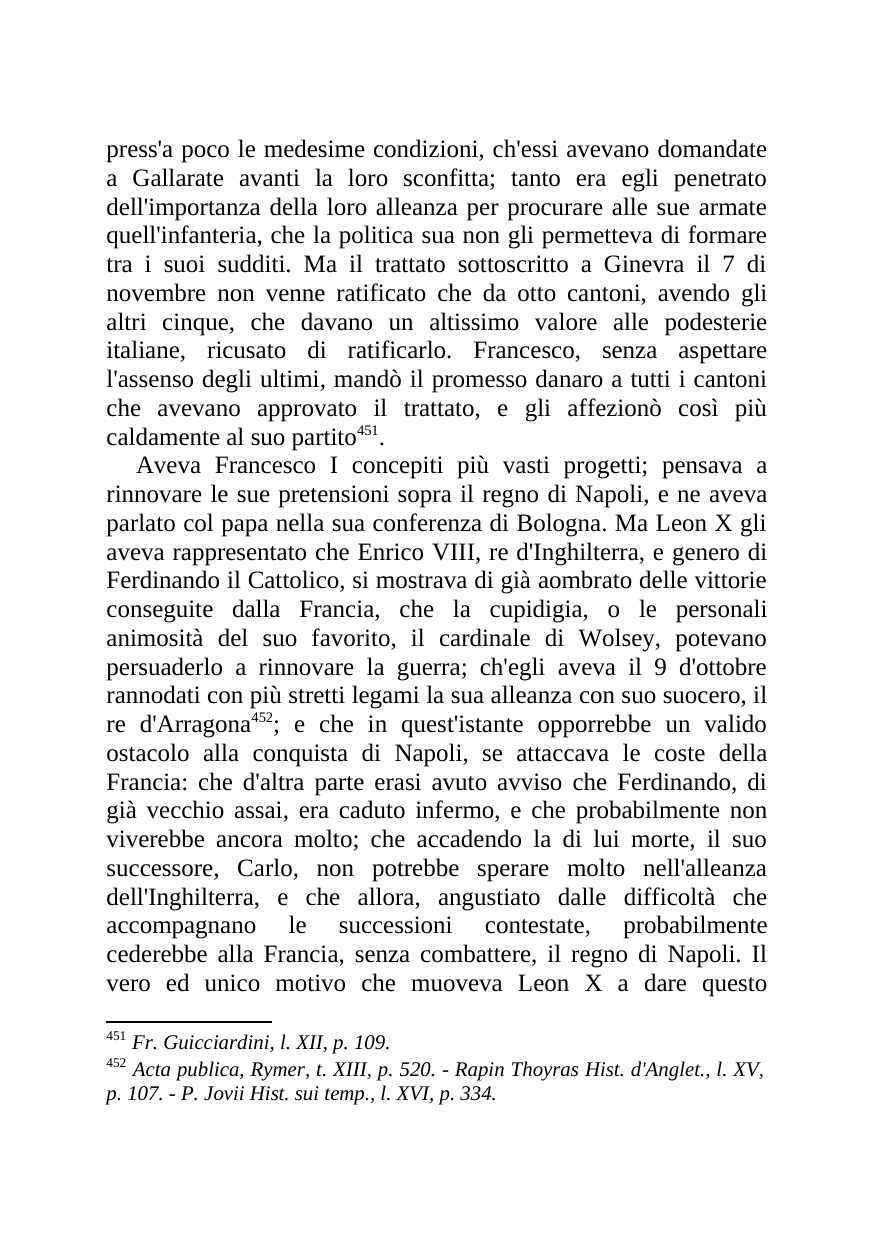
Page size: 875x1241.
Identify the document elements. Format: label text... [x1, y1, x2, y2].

text Fr. Guicciardini, l. XII, p. 109. [106, 1028, 768, 1055]
text Acta publica, Rymer, t. XIII, p. 520. - Rapin Thoyras Hist. d'Anglet., l. XV, p. 107. - P. Jovii Hist. sui temp., l. XVI, p. 334. [106, 1055, 768, 1105]
text Aveva Francesco I concepiti più vasti progetti; pensava a rinnovare le sue pretensioni sopra il regno di Napoli, e ne aveva parlato col papa nella sua conferenza di Bologna. Ma Leon X gli aveva rappresentato che Enrico VIII, re d'Inghilterra, e genero di Ferdinando il Cattolico, si mostrava di già aombrato delle vittorie conseguite dalla Francia, che la cupidigia, o le personali animosità del suo favorito, il cardinale di Wolsey, potevano persuaderlo a rinnovare la guerra; ch'egli aveva il 9 d'ottobre rannodati con più stretti legami la sua alleanza con suo suocero, il re d'Arragona; e che in quest'istante opporrebbe un valido ostacolo alla conquista di Napoli, se attaccava le coste della Francia: che d'altra parte erasi avuto avviso che Ferdinando, di già vecchio assai, era caduto infermo, e che probabilmente non viverebbe ancora molto; che accadendo la di lui morte, il suo successore, Carlo, non potrebbe sperare molto nell'alleanza dell'Inghilterra, e che allora, angustiato dalle difficoltà che accompagnano le successioni contestate, probabilmente cederebbe alla Francia, senza combattere, il regno di Napoli. Il vero ed unico motivo che muoveva Leon X a dare questo [106, 451, 768, 997]
text press'a poco le medesime condizioni, ch'essi avevano domandate a Gallarate avanti la loro sconfitta; tanto era egli penetrato dell'importanza della loro alleanza per procurare alle sue armate quell'infanteria, che la politica sua non gli permetteva di formare tra i suoi sudditi. Ma il trattato sottoscritto a Ginevra il 7 di novembre non venne ratificato che da otto cantoni, avendo gli altri cinque, che davano un altissimo valore alle podesterie italiane, ricusato di ratificarlo. Francesco, senza aspettare l'assenso degli ultimi, mandò il promesso danaro a tutti i cantoni che avevano approvato il trattato, e gli affezionò così più caldamente al suo partito. [106, 134, 768, 451]
